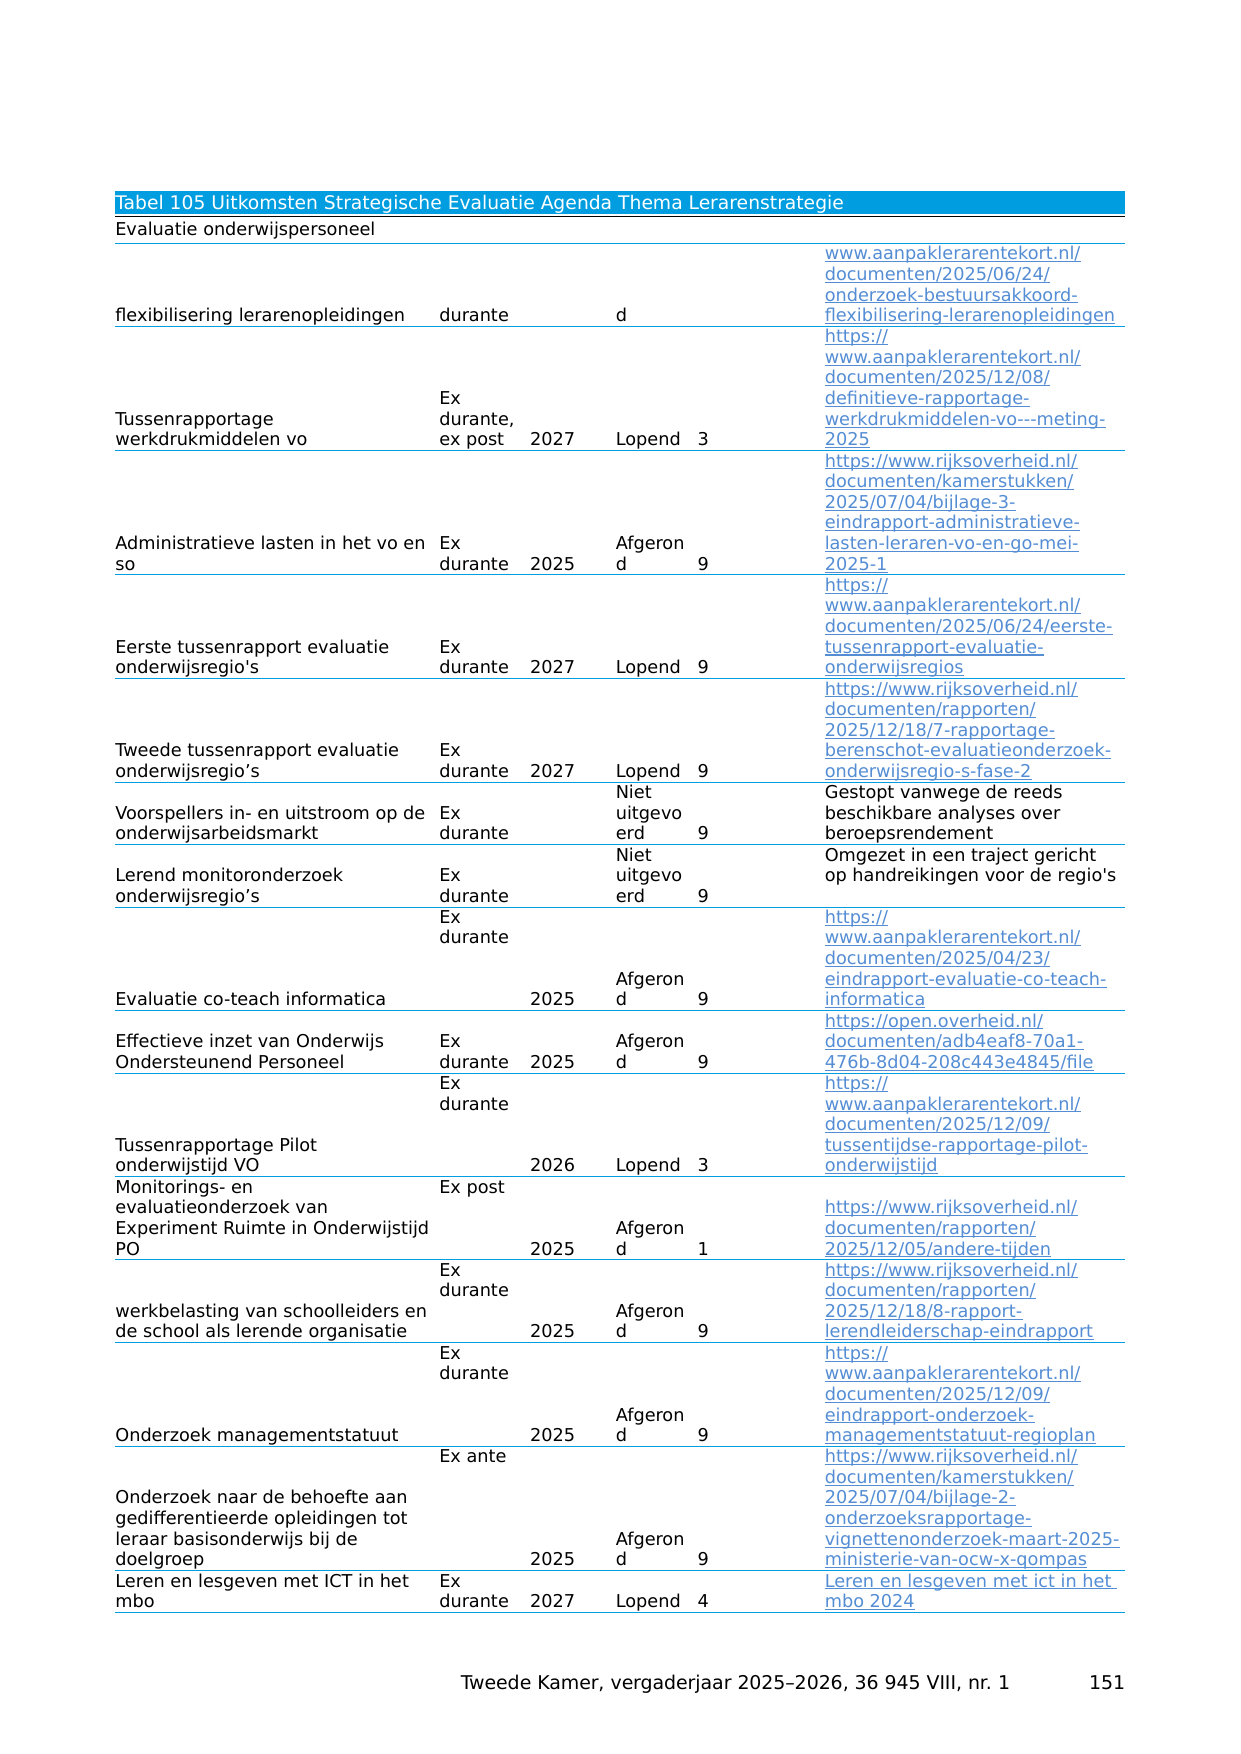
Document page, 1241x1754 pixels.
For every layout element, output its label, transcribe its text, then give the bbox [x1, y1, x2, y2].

table_cell [527, 244, 613, 326]
table_cell 2027 [527, 679, 613, 782]
table_cell https://www.rijksoverheid.nl/documenten/rapporten/2025/12/18/7-rapportage-berenschot-evaluatieonderzoek-onderwijsregio-s-fase-2 [822, 679, 1125, 782]
table_cell 1 [695, 1177, 822, 1259]
table_cell Ex post [436, 1177, 527, 1259]
table_cell Eerste tussenrapport evaluatie onderwijsregio's [115, 575, 436, 678]
table_cell [527, 783, 613, 844]
table_cell Lopend [613, 679, 694, 782]
table_cell Monitorings- en evaluatieonderzoek van Experiment Ruimte in Onderwijstijd PO [115, 1177, 436, 1259]
table_cell Ex durante, ex post [436, 327, 527, 450]
table_cell Ex durante [436, 783, 527, 844]
table_cell d [613, 244, 694, 326]
table_cell durante [436, 244, 527, 326]
table_cell [527, 845, 613, 906]
table_cell [695, 244, 822, 326]
table_cell Lopend [613, 1571, 694, 1612]
table_cell Administratieve lasten in het vo en so [115, 451, 436, 574]
table_cell https://www.aanpaklerarentekort.nl/documenten/2025/12/08/definitieve-rapportage-werkdrukmiddelen-vo---meting-2025 [822, 327, 1125, 450]
table_cell Tussenrapportage werkdrukmiddelen vo [115, 327, 436, 450]
table_cell Ex durante [436, 1011, 527, 1072]
table_cell 9 [695, 1260, 822, 1342]
table_cell Ex ante [436, 1447, 527, 1570]
table_cell Ex durante [436, 908, 527, 1010]
table_cell www.aanpaklerarentekort.nl/documenten/2025/06/24/onderzoek-bestuursakkoord-flexibilisering-lerarenopleidingen [822, 244, 1125, 326]
table_cell Ex durante [436, 451, 527, 574]
table_cell 9 [695, 1447, 822, 1570]
table_cell https://www.aanpaklerarentekort.nl/documenten/2025/12/09/tussentijdse-rapportage-pilot-onderwijstijd [822, 1074, 1125, 1176]
table_cell Gestopt vanwege de reeds beschikbare analyses over beroepsrendement [822, 783, 1125, 844]
table_cell Leren en lesgeven met ICT in het mbo [115, 1571, 436, 1612]
table_cell 2026 [527, 1074, 613, 1176]
table_cell Afgerond [613, 1260, 694, 1342]
table_cell Lerend monitoronderzoek onderwĳsregio’s [115, 845, 436, 906]
table_cell Afgerond [613, 908, 694, 1010]
table_cell Afgerond [613, 1011, 694, 1072]
table_cell Niet uitgevoerd [613, 845, 694, 906]
table_cell 2027 [527, 327, 613, 450]
table_cell 2025 [527, 1447, 613, 1570]
table_cell Onderzoek managementstatuut [115, 1343, 436, 1446]
table_cell https://www.aanpaklerarentekort.nl/documenten/2025/04/23/eindrapport-evaluatie-co-teach-informatica [822, 908, 1125, 1010]
table_cell Voorspellers in- en uitstroom op de onderwĳsarbeidsmarkt [115, 783, 436, 844]
table_cell 9 [695, 1343, 822, 1446]
table_cell Ex durante [436, 679, 527, 782]
table_cell Ex durante [436, 1343, 527, 1446]
table_cell https://www.rijksoverheid.nl/documenten/rapporten/2025/12/18/8-rapport-lerendleiderschap-eindrapport [822, 1260, 1125, 1342]
table_cell 2025 [527, 1011, 613, 1072]
table_cell https://open.overheid.nl/documenten/adb4eaf8-70a1-476b-8d04-208c443e4845/file [822, 1011, 1125, 1072]
table_cell 9 [695, 845, 822, 906]
table_cell 4 [695, 1571, 822, 1612]
table_cell Evaluatie onderwijspersoneel [115, 217, 1125, 243]
table_cell Niet uitgevoerd [613, 783, 694, 844]
table_cell flexibilisering lerarenopleidingen [115, 244, 436, 326]
table_cell https://www.rijksoverheid.nl/documenten/rapporten/2025/12/05/andere-tijden [822, 1177, 1125, 1259]
table_cell Lopend [613, 1074, 694, 1176]
table_cell 2025 [527, 1343, 613, 1446]
table_cell https://www.rijksoverheid.nl/documenten/kamerstukken/2025/07/04/bijlage-2-onderzoeksrapportage-vignettenonderzoek-maart-2025-ministerie-van-ocw-x-qompas [822, 1447, 1125, 1570]
table_cell https://www.rijksoverheid.nl/documenten/kamerstukken/2025/07/04/bijlage-3-eindrapport-administratieve-lasten-leraren-vo-en-go-mei-2025-1 [822, 451, 1125, 574]
table_cell https://www.aanpaklerarentekort.nl/documenten/2025/06/24/eerste-tussenrapport-evaluatie-onderwijsregios [822, 575, 1125, 678]
table_cell 2025 [527, 451, 613, 574]
table_cell 2025 [527, 1177, 613, 1259]
table_cell 9 [695, 1011, 822, 1072]
table_cell Lopend [613, 575, 694, 678]
table_cell Tweede tussenrapport evaluatie onderwijsregio’s [115, 679, 436, 782]
table_cell Leren en lesgeven met ict in het mbo 2024 [822, 1571, 1125, 1612]
table_cell 3 [695, 1074, 822, 1176]
table_cell 2027 [527, 575, 613, 678]
table_cell Ex durante [436, 575, 527, 678]
table_cell 9 [695, 575, 822, 678]
table_cell 2027 [527, 1571, 613, 1612]
table_cell Ex durante [436, 1571, 527, 1612]
table_cell 3 [695, 327, 822, 450]
table_cell Ex durante [436, 1260, 527, 1342]
table_cell 9 [695, 908, 822, 1010]
table_cell 2025 [527, 908, 613, 1010]
table_cell 9 [695, 679, 822, 782]
table_cell Onderzoek naar de behoefte aan gedifferentieerde opleidingen tot leraar basisonderwijs bij de doelgroep [115, 1447, 436, 1570]
table_cell Omgezet in een traject gericht op handreikingen voor de regio's [822, 845, 1125, 906]
table_cell Ex durante [436, 1074, 527, 1176]
table_cell https://www.aanpaklerarentekort.nl/documenten/2025/12/09/eindrapport-onderzoek-managementstatuut-regioplan [822, 1343, 1125, 1446]
table_cell Tussenrapportage Pilot onderwijstijd VO [115, 1074, 436, 1176]
table_cell Afgerond [613, 451, 694, 574]
table_cell 2025 [527, 1260, 613, 1342]
table_cell werkbelasting van schoolleiders en de school als lerende organisatie [115, 1260, 436, 1342]
table_cell Ex durante [436, 845, 527, 906]
table_cell Afgerond [613, 1177, 694, 1259]
table_cell Lopend [613, 327, 694, 450]
table_cell 9 [695, 451, 822, 574]
table_cell Evaluatie co-teach informatica [115, 908, 436, 1010]
table_cell Afgerond [613, 1447, 694, 1570]
table_cell Afgerond [613, 1343, 694, 1446]
table_cell Effectieve inzet van Onderwijs Ondersteunend Personeel [115, 1011, 436, 1072]
table_cell 9 [695, 783, 822, 844]
